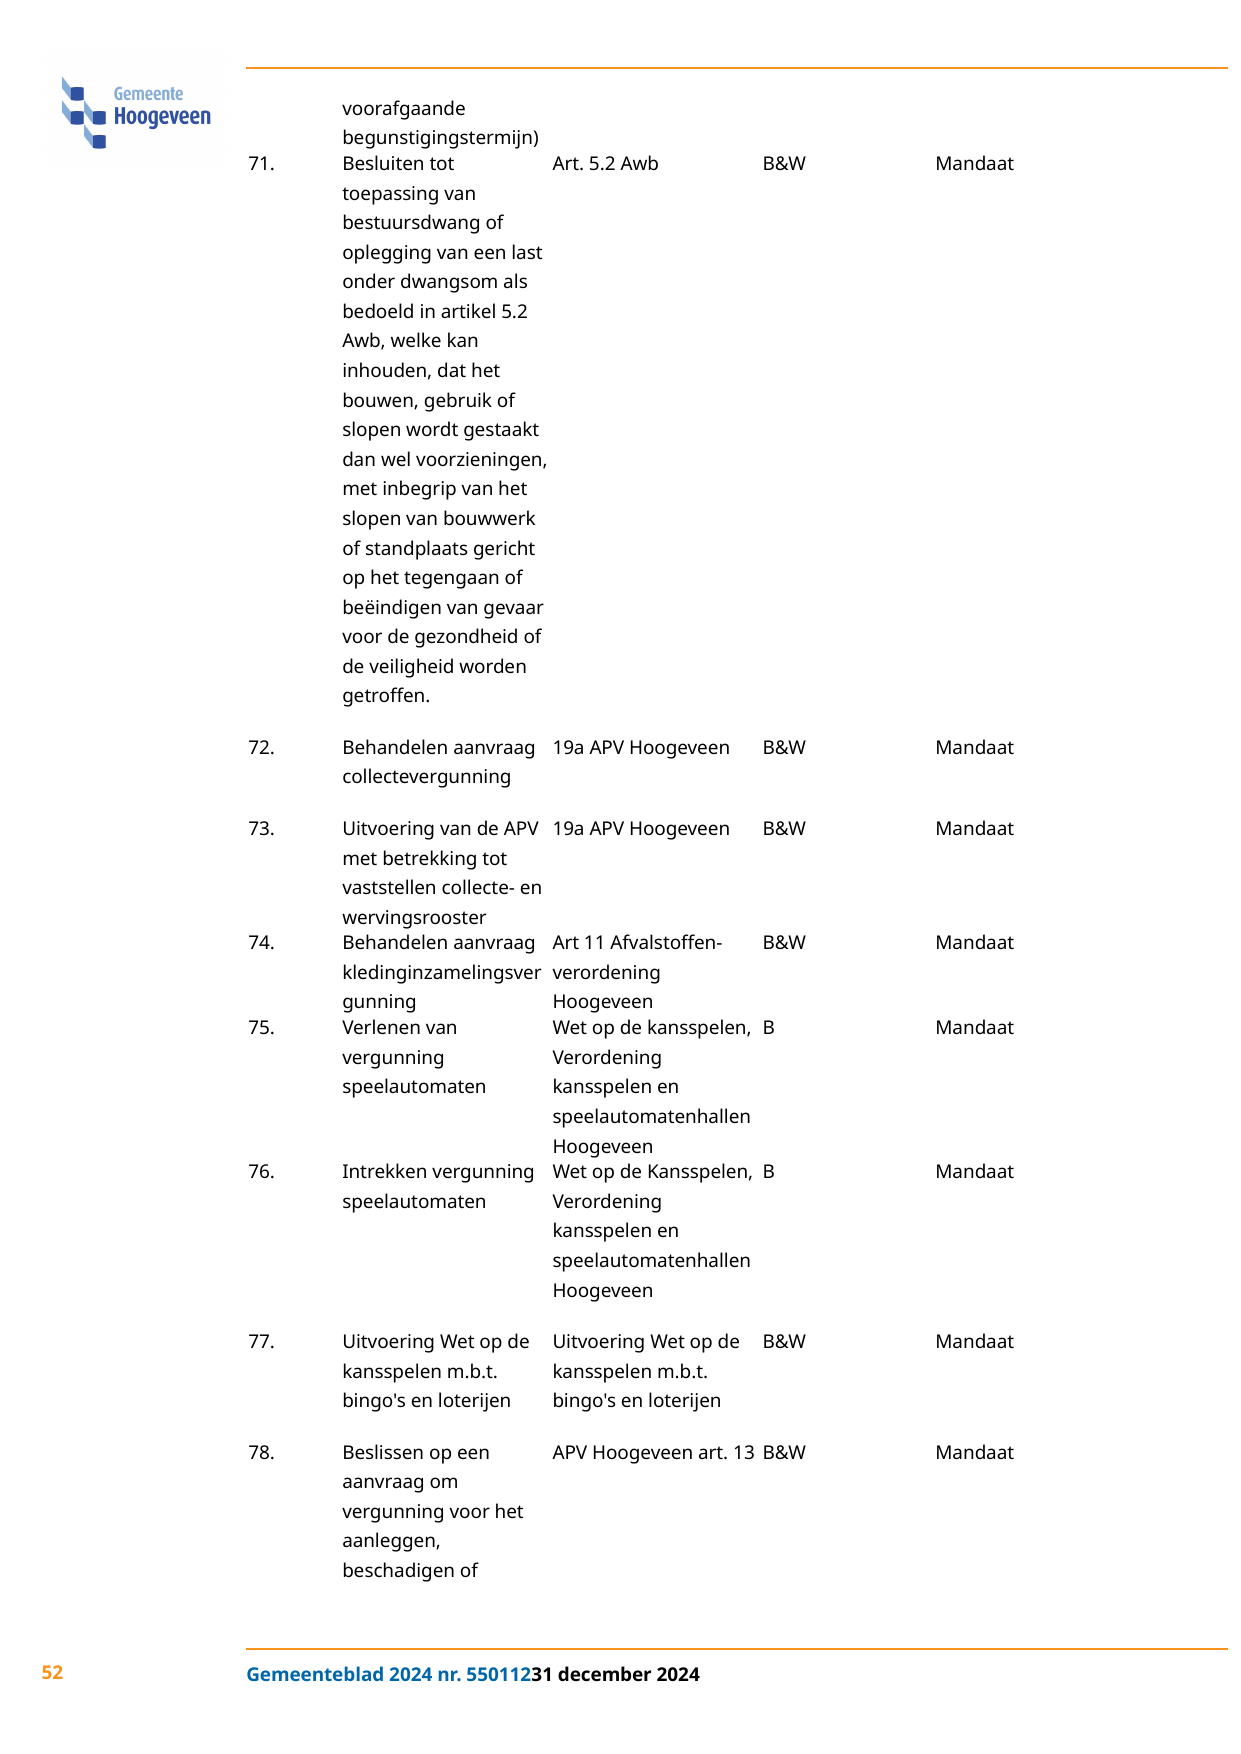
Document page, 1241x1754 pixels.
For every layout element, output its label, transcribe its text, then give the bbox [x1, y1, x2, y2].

table_cell [342, 1303, 552, 1328]
table_cell [1079, 1328, 1152, 1413]
table_cell Wet op de kansspelen, Verordening kansspelen en speelautomatenhallen Hoogeveen [552, 1015, 762, 1158]
table_cell Uitvoering Wet op de kansspelen m.b.t. bingo's en loterijen [342, 1328, 552, 1413]
table_cell [763, 708, 935, 734]
table_cell [248, 1303, 342, 1328]
table_cell Besluiten tot toepassing van bestuursdwang of oplegging van een last onder dwangsom als bedoeld in artikel 5.2 Awb, welke kan inhouden, dat het bouwen, gebruik of slopen wordt gestaakt dan wel voorzieningen, met inbegrip van het slopen van bouwwerk of standplaats gericht op het tegengaan of beëindigen van gevaar voor de gezondheid of de veiligheid worden getroffen. [342, 150, 552, 708]
table_cell Mandaat [935, 930, 1079, 1014]
table_cell B&W [763, 150, 935, 708]
table_cell [1079, 1159, 1152, 1303]
table_cell 78. [248, 1439, 342, 1583]
table_cell [1079, 1015, 1152, 1158]
table_cell B&W [763, 930, 935, 1014]
table_cell [935, 1303, 1079, 1328]
table_cell 74. [248, 930, 342, 1014]
table_cell Mandaat [935, 1159, 1079, 1303]
table_cell Mandaat [935, 1439, 1079, 1583]
table_cell [763, 95, 935, 150]
table_cell Mandaat [935, 1328, 1079, 1413]
table_cell 75. [248, 1015, 342, 1158]
table_cell [763, 1303, 935, 1328]
table_cell [248, 789, 342, 815]
table_cell Art. 5.2 Awb [552, 150, 762, 708]
table_cell 19a APV Hoogeveen [552, 815, 762, 929]
picture [41, 47, 231, 172]
table_cell Uitvoering Wet op de kansspelen m.b.t. bingo's en loterijen [552, 1328, 762, 1413]
table_cell B [763, 1015, 935, 1158]
table_cell [935, 708, 1079, 734]
table_cell [935, 95, 1079, 150]
table_cell Behandelen aanvraag kledinginzamelingsvergunning [342, 930, 552, 1014]
table_cell 72. [248, 734, 342, 789]
table_cell [1079, 1439, 1152, 1583]
table_cell [248, 95, 342, 150]
table_cell B [763, 1159, 935, 1303]
table_cell [552, 95, 762, 150]
table_cell B&W [763, 815, 935, 929]
table_cell [935, 1413, 1079, 1439]
table_cell [342, 1413, 552, 1439]
table_cell Verlenen van vergunning speelautomaten [342, 1015, 552, 1158]
table_cell [248, 1413, 342, 1439]
table_cell [552, 708, 762, 734]
table_cell [763, 1413, 935, 1439]
table_cell APV Hoogeveen art. 13 [552, 1439, 762, 1583]
table_cell [1079, 789, 1152, 815]
table_cell 76. [248, 1159, 342, 1303]
table_cell B&W [763, 1328, 935, 1413]
table_cell 19a APV Hoogeveen [552, 734, 762, 789]
table_cell [342, 708, 552, 734]
table_cell 73. [248, 815, 342, 929]
table_cell [1079, 930, 1152, 1014]
table_cell [552, 1413, 762, 1439]
table_cell voorafgaande begunstigingstermijn) [342, 95, 552, 150]
table_cell [935, 789, 1079, 815]
table_cell 77. [248, 1328, 342, 1413]
table_cell [342, 789, 552, 815]
table_cell [1079, 1303, 1152, 1328]
table_cell Art 11 Afvalstoffen-verordening Hoogeveen [552, 930, 762, 1014]
table_cell 71. [248, 150, 342, 708]
table_cell B&W [763, 734, 935, 789]
table_cell Uitvoering van de APV met betrekking tot vaststellen collecte- en wervingsrooster [342, 815, 552, 929]
table_cell Mandaat [935, 150, 1079, 708]
table_cell [552, 789, 762, 815]
table_cell Mandaat [935, 815, 1079, 929]
table_cell B&W [763, 1439, 935, 1583]
table_cell Behandelen aanvraag collectevergunning [342, 734, 552, 789]
table_cell [1079, 734, 1152, 789]
table_cell [248, 708, 342, 734]
table_cell [1079, 708, 1152, 734]
table_cell [1079, 150, 1152, 708]
table_cell Wet op de Kansspelen, Verordening kansspelen en speelautomatenhallen Hoogeveen [552, 1159, 762, 1303]
table_cell [1079, 95, 1152, 150]
table_cell Mandaat [935, 1015, 1079, 1158]
table_cell [763, 789, 935, 815]
table_cell [552, 1303, 762, 1328]
table_cell Mandaat [935, 734, 1079, 789]
table_cell Beslissen op een aanvraag om vergunning voor het aanleggen, beschadigen of [342, 1439, 552, 1583]
table_cell [1079, 815, 1152, 929]
table_cell Intrekken vergunning speelautomaten [342, 1159, 552, 1303]
table_cell [1079, 1413, 1152, 1439]
